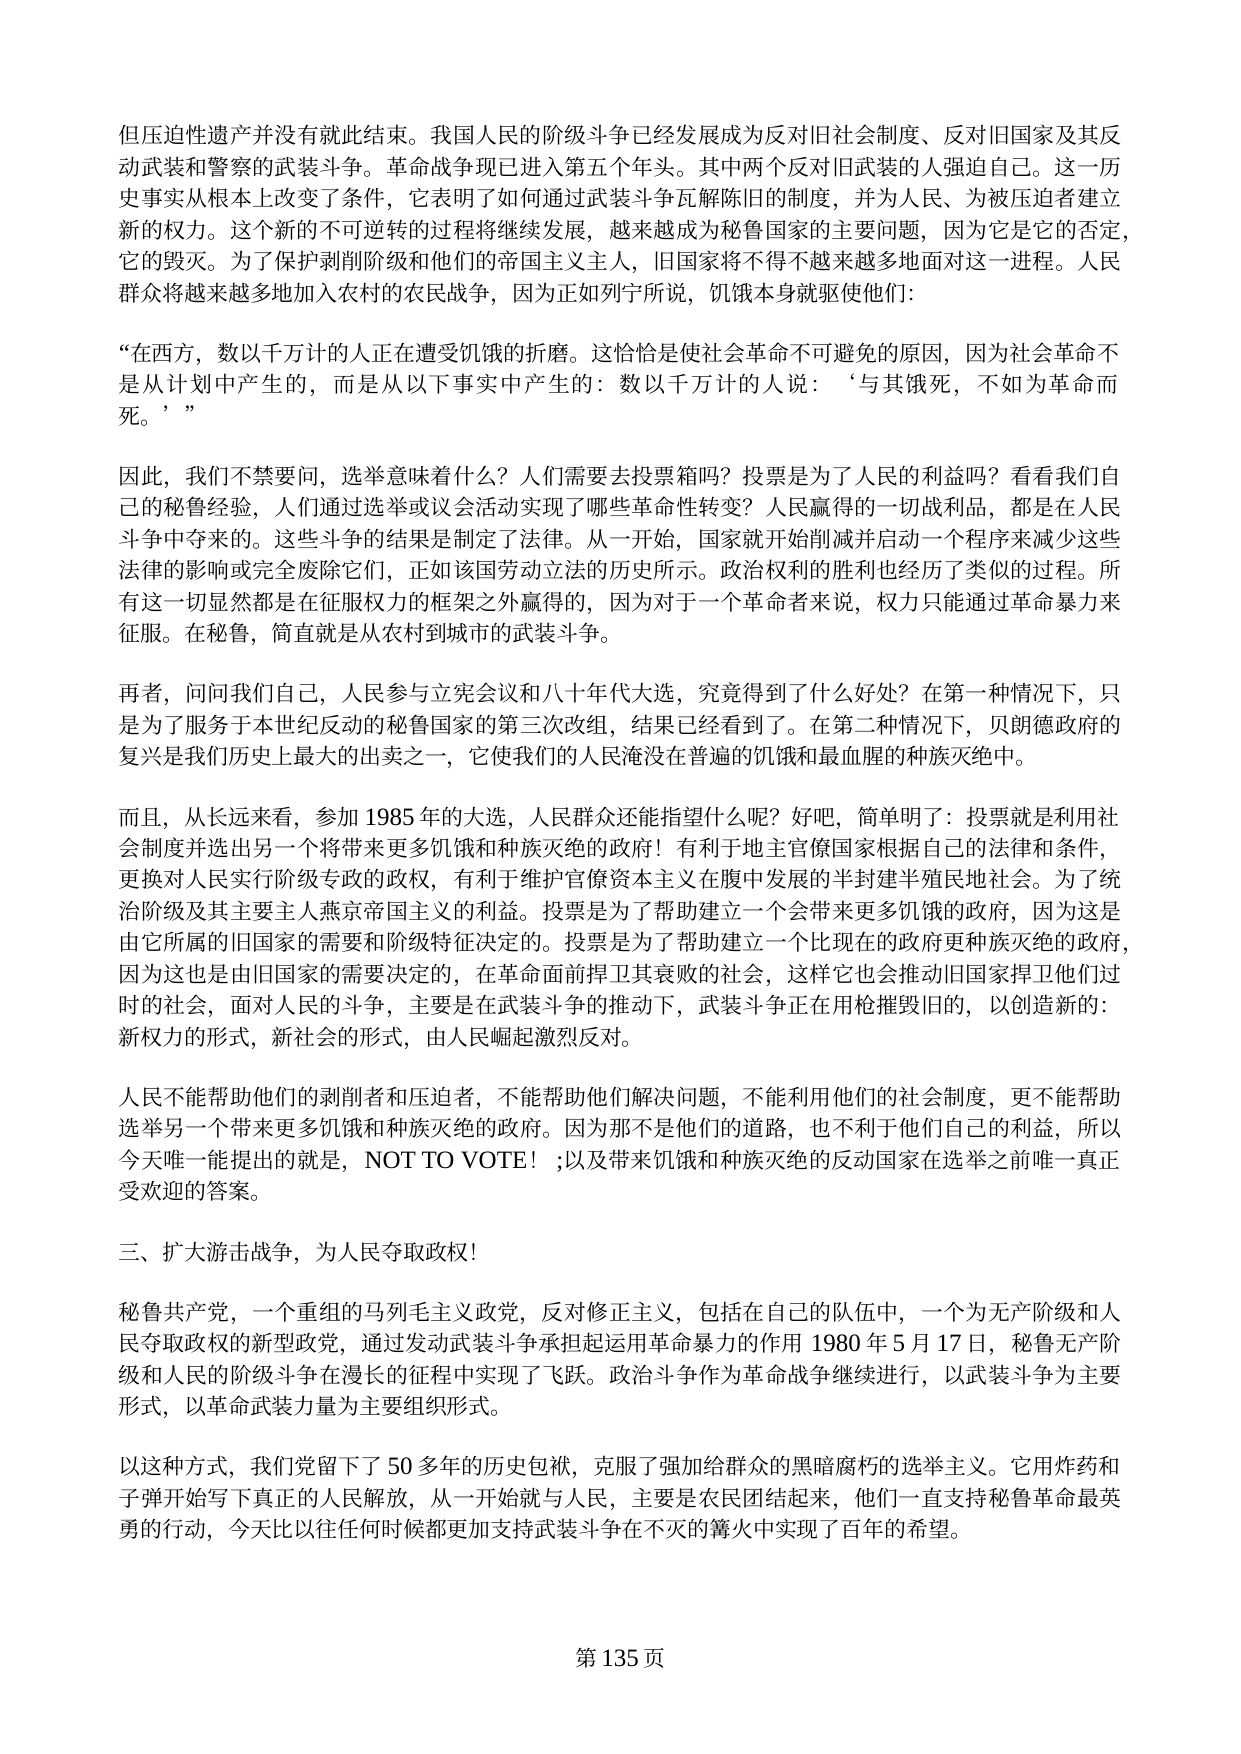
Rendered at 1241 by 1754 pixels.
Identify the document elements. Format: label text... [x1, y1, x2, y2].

text 但压迫性遗产并没有就此结束。我国人民的阶级斗争已经发展成为反对旧社会制度、反对旧国家及其反动武装和警察的武装斗争。革命战争现已进入第五个年头。其中两个反对旧武装的人强迫自己。这一历史事实从根本上改变了条件，它表明了如何通过武装斗争瓦解陈旧的制度，并为人民、为被压迫者建立新的权力。这个新的不可逆转的过程将继续发展，越来越成为秘鲁国家的主要问题，因为它是它的否定，它的毁灭。为了保护剥削阶级和他们的帝国主义主人，旧国家将不得不越来越多地面对这一进程。人民群众将越来越多地加入农村的农民战争，因为正如列宁所说，饥饿本身就驱使他们： [118, 118, 1122, 307]
text 而且，从长远来看，参加1985年的大选，人民群众还能指望什么呢？好吧，简单明了：投票就是利用社会制度并选出另一个将带来更多饥饿和种族灭绝的政府！有利于地主官僚国家根据自己的法律和条件，更换对人民实行阶级专政的政权，有利于维护官僚资本主义在腹中发展的半封建半殖民地社会。为了统治阶级及其主要主人燕京帝国主义的利益。投票是为了帮助建立一个会带来更多饥饿的政府，因为这是由它所属的旧国家的需要和阶级特征决定的。投票是为了帮助建立一个比现在的政府更种族灭绝的政府，因为这也是由旧国家的需要决定的，在革命面前捍卫其衰败的社会，这样它也会推动旧国家捍卫他们过时的社会，面对人民的斗争，主要是在武装斗争的推动下，武装斗争正在用枪摧毁旧的，以创造新的：新权力的形式，新社会的形式，由人民崛起激烈反对。 [118, 800, 1122, 1051]
text 因此，我们不禁要问，选举意味着什么？人们需要去投票箱吗？投票是为了人民的利益吗？看看我们自己的秘鲁经验，人们通过选举或议会活动实现了哪些革命性转变？人民赢得的一切战利品，都是在人民斗争中夺来的。这些斗争的结果是制定了法律。从一开始，国家就开始削减并启动一个程序来减少这些法律的影响或完全废除它们，正如该国劳动立法的历史所示。政治权利的胜利也经历了类似的过程。所有这一切显然都是在征服权力的框架之外赢得的，因为对于一个革命者来说，权力只能通过革命暴力来征服。在秘鲁，简直就是从农村到城市的武装斗争。 [118, 459, 1122, 648]
text 三、扩大游击战争，为人民夺取政权！ [118, 1235, 1122, 1266]
text 人民不能帮助他们的剥削者和压迫者，不能帮助他们解决问题，不能利用他们的社会制度，更不能帮助选举另一个带来更多饥饿和种族灭绝的政府。因为那不是他们的道路，也不利于他们自己的利益，所以今天唯一能提出的就是，NOT TO VOTE！ ;以及带来饥饿和种族灭绝的反动国家在选举之前唯一真正受欢迎的答案。 [118, 1080, 1122, 1206]
text 秘鲁共产党，一个重组的马列毛主义政党，反对修正主义，包括在自己的队伍中，一个为无产阶级和人民夺取政权的新型政党，通过发动武装斗争承担起运用革命暴力的作用1980年5月17日，秘鲁无产阶级和人民的阶级斗争在漫长的征程中实现了飞跃。政治斗争作为革命战争继续进行，以武装斗争为主要形式，以革命武装力量为主要组织形式。 [118, 1295, 1122, 1421]
text “在西方，数以千万计的人正在遭受饥饿的折磨。这恰恰是使社会革命不可避免的原因，因为社会革命不是从计划中产生的，而是从以下事实中产生的：数以千万计的人说：‘与其饿死，不如为革命而死。’” [118, 336, 1122, 430]
text 以这种方式，我们党留下了50多年的历史包袱，克服了强加给群众的黑暗腐朽的选举主义。它用炸药和子弹开始写下真正的人民解放，从一开始就与人民，主要是农民团结起来，他们一直支持秘鲁革命最英勇的行动，今天比以往任何时候都更加支持武装斗争在不灭的篝火中实现了百年的希望。 [118, 1449, 1122, 1544]
text 再者，问问我们自己，人民参与立宪会议和八十年代大选，究竟得到了什么好处？在第一种情况下，只是为了服务于本世纪反动的秘鲁国家的第三次改组，结果已经看到了。在第二种情况下，贝朗德政府的复兴是我们历史上最大的出卖之一，它使我们的人民淹没在普遍的饥饿和最血腥的种族灭绝中。 [118, 677, 1122, 771]
